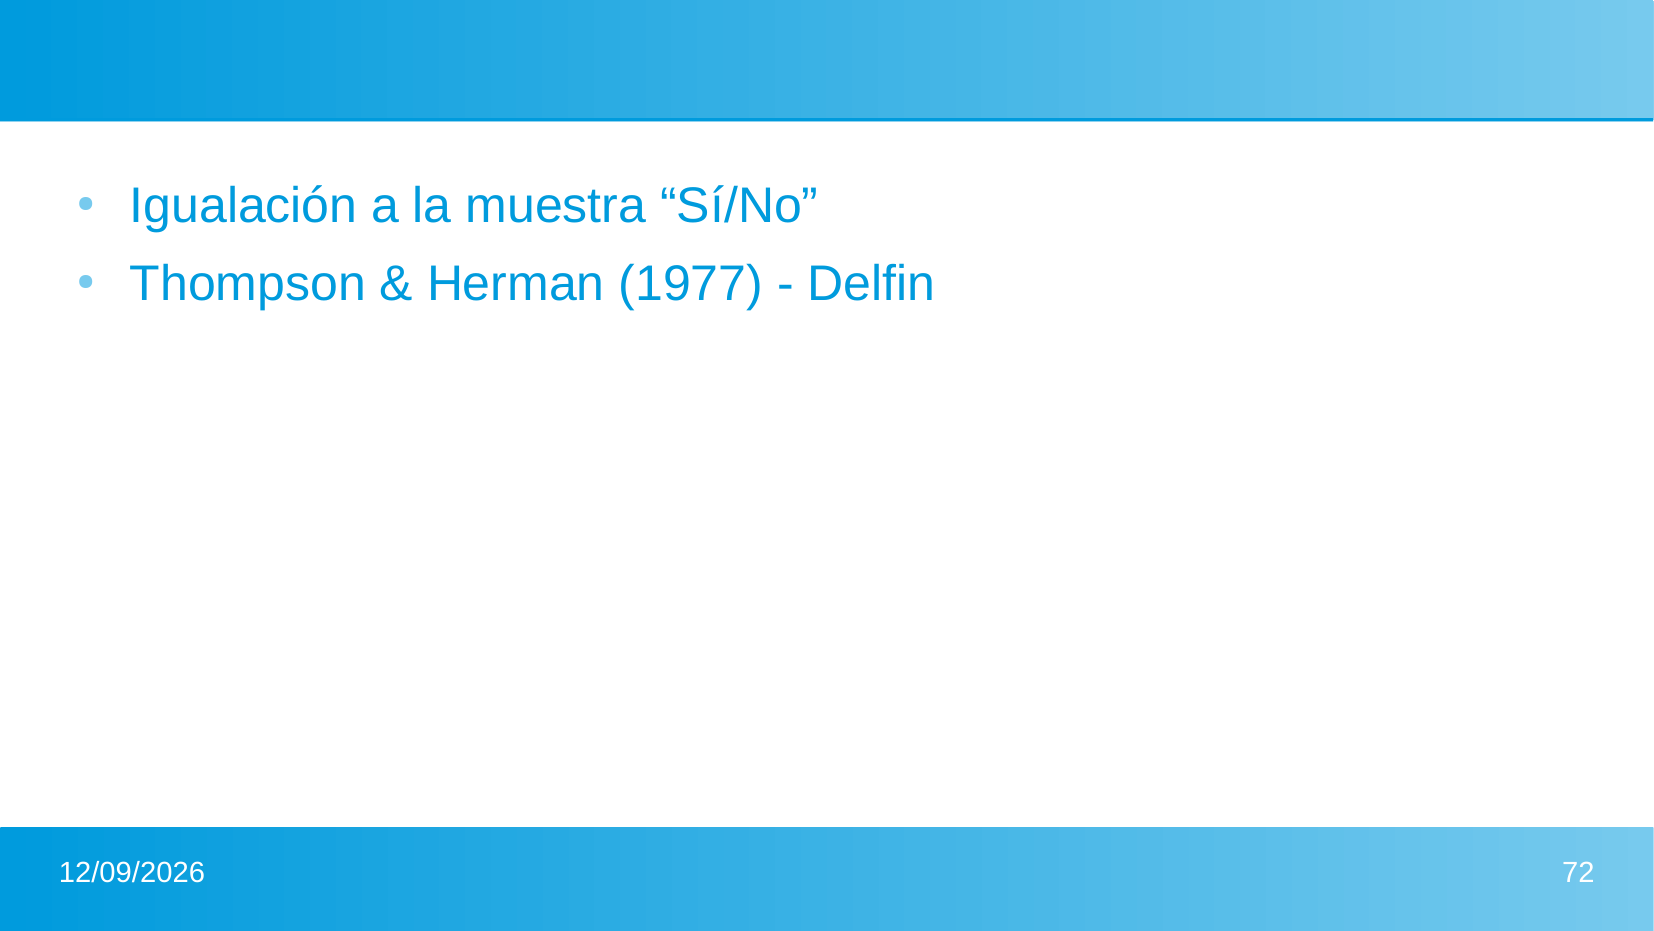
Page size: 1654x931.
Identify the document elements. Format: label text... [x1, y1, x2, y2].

list Igualación a la muestra “Sí/No” Thompson & Herman (1977) - Delfin [59, 177, 1595, 768]
